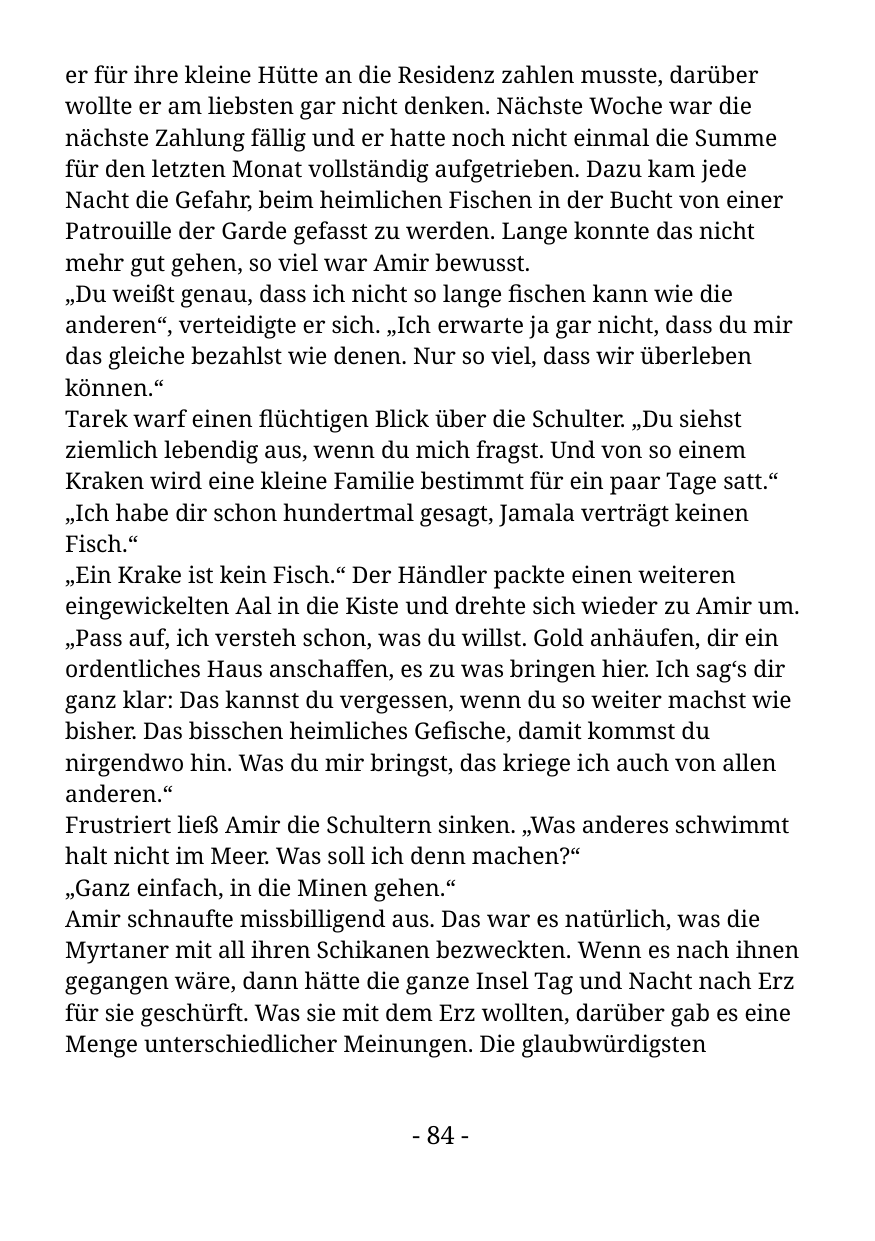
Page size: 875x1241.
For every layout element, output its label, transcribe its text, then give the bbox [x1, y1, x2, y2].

text er für ihre kleine Hütte an die Residenz zahlen musste, darüber wollte er am liebsten gar nicht denken. Nächste Woche war die nächste Zahlung fällig und er hatte noch nicht einmal die Summe für den letzten Monat vollständig aufgetrieben. Dazu kam jede Nacht die Gefahr, beim heimlichen Fischen in der Bucht von einer Patrouille der Garde gefasst zu werden. Lange konnte das nicht mehr gut gehen, so viel war Amir bewusst. „Du weißt genau, dass ich nicht so lange fischen kann wie die anderen“, verteidigte er sich. „Ich erwarte ja gar nicht, dass du mir das gleiche bezahlst wie denen. Nur so viel, dass wir überleben können.“ Tarek warf einen flüchtigen Blick über die Schulter. „Du siehst ziemlich lebendig aus, wenn du mich fragst. Und von so einem Kraken wird eine kleine Familie bestimmt für ein paar Tage satt.“ „Ich habe dir schon hundertmal gesagt, Jamala verträgt keinen Fisch.“ „Ein Krake ist kein Fisch.“ Der Händler packte einen weiteren eingewickelten Aal in die Kiste und drehte sich wieder zu Amir um. „Pass auf, ich versteh schon, was du willst. Gold anhäufen, dir ein ordentliches Haus anschaffen, es zu was bringen hier. Ich sag‘s dir ganz klar: Das kannst du vergessen, wenn du so weiter machst wie bisher. Das bisschen heimliches Gefische, damit kommst du nirgendwo hin. Was du mir bringst, das kriege ich auch von allen anderen.“ Frustriert ließ Amir die Schultern sinken. „Was anderes schwimmt halt nicht im Meer. Was soll ich denn machen?“ „Ganz einfach, in die Minen gehen.“ Amir schnaufte missbilligend aus. Das war es natürlich, was die Myrtaner mit all ihren Schikanen bezweckten. Wenn es nach ihnen gegangen wäre, dann hätte die ganze Insel Tag und Nacht nach Erz für sie geschürft. Was sie mit dem Erz wollten, darüber gab es eine Menge unterschiedlicher Meinungen. Die glaubwürdigsten [65, 59, 809, 1059]
